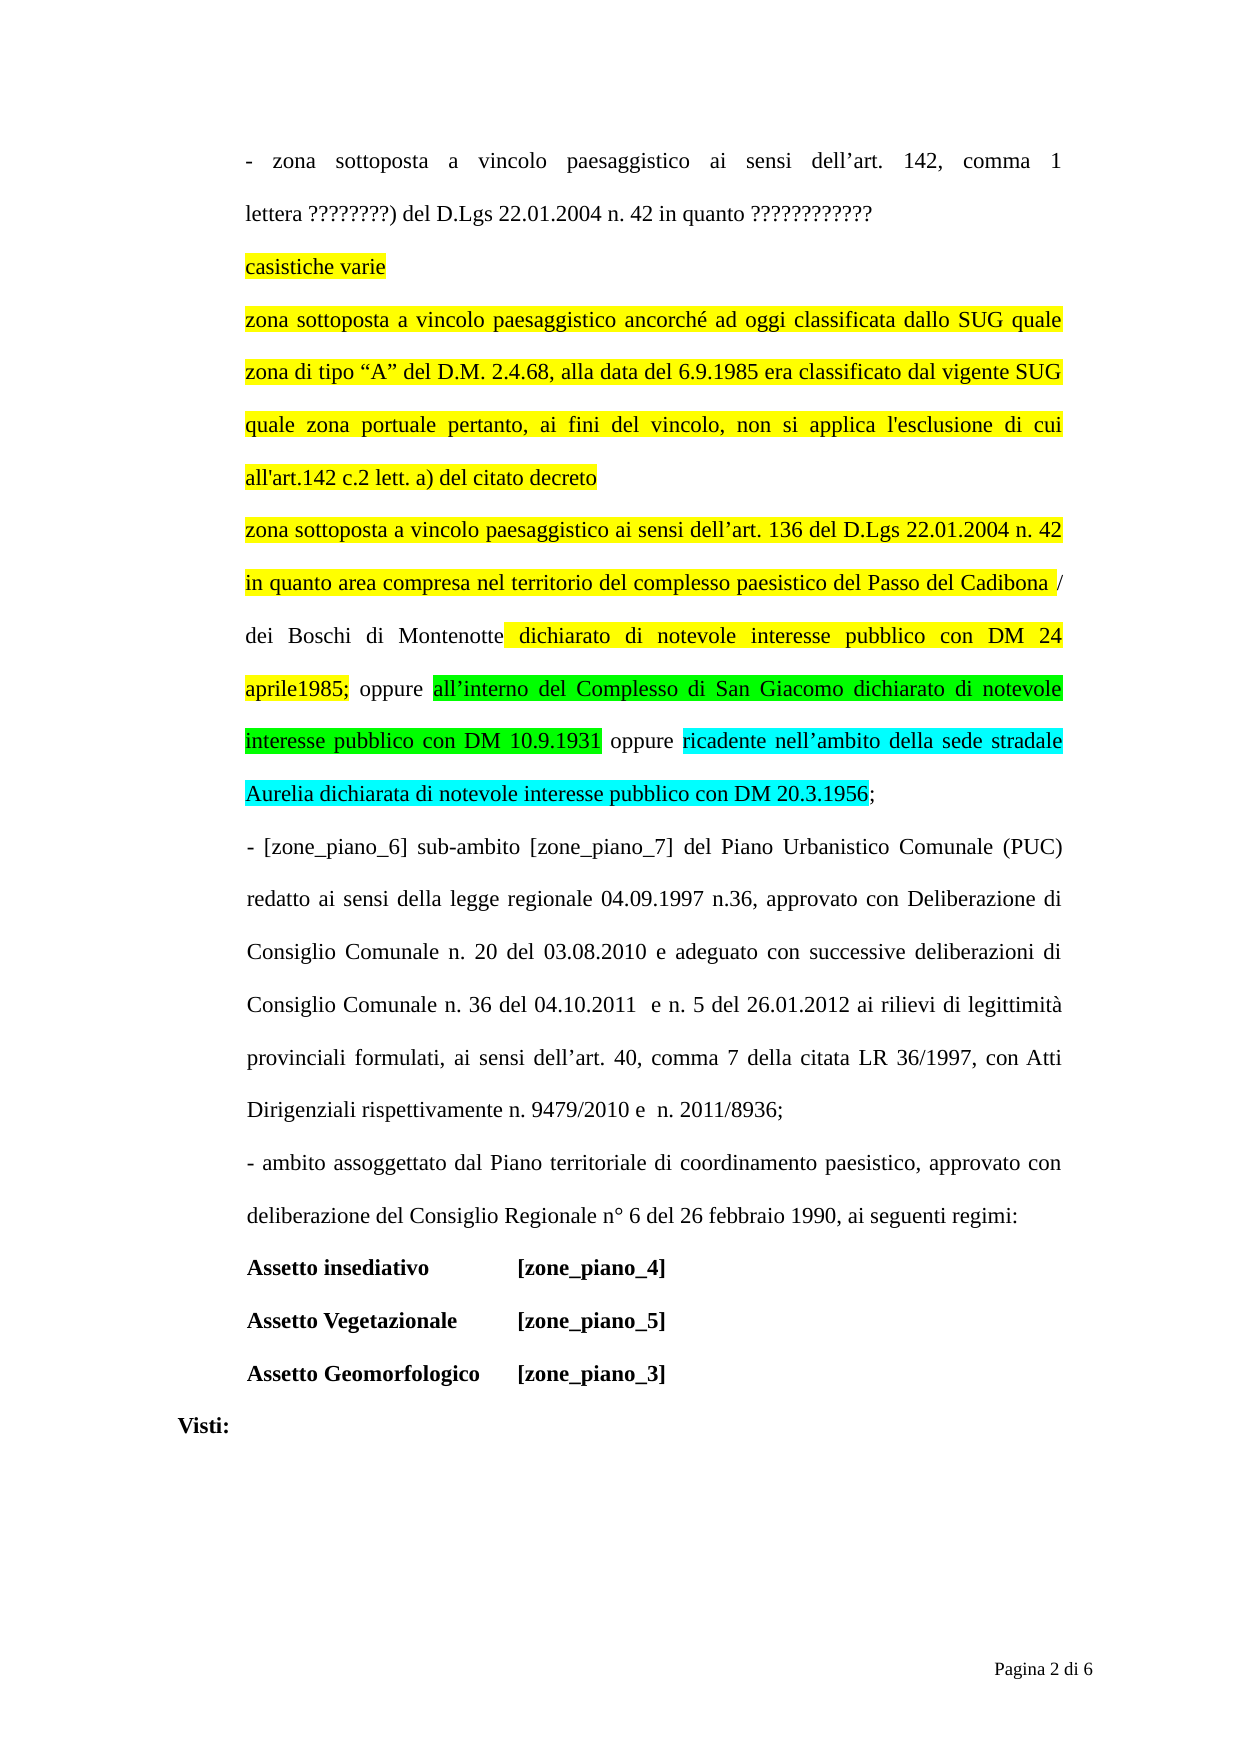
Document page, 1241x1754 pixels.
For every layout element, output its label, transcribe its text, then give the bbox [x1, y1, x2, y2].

text Assetto insediativo [zone_piano_4] [247, 1254, 1063, 1281]
text - zona sottoposta a vincolo paesaggistico ai sensi dell’art. 142, comma 1 lettera ????????) del D.Lgs 22.01.2004 n. 42 in quanto ???????????? [245, 148, 1063, 227]
text - [zone_piano_6] sub-ambito [zone_piano_7] del Piano Urbanistico Comunale (PUC) redatto ai sensi della legge regionale 04.09.1997 n.36, approvato con Deliberazione di Consiglio Comunale n. 20 del 03.08.2010 e adeguato con successive deliberazioni di Consiglio Comunale n. 36 del 04.10.2011 e n. 5 del 26.01.2012 ai rilievi di legittimità provinciali formulati, ai sensi dell’art. 40, comma 7 della citata LR 36/1997, con Atti Dirigenziali rispettivamente n. 9479/2010 e n. 2011/8936; [247, 833, 1063, 1123]
text Visti: [177, 1413, 1063, 1439]
text - ambito assoggettato dal Piano territoriale di coordinamento paesistico, approvato con deliberazione del Consiglio Regionale n° 6 del 26 febbraio 1990, ai seguenti regimi: [247, 1149, 1063, 1228]
text casistiche varie [245, 253, 1063, 279]
text zona sottoposta a vincolo paesaggistico ai sensi dell’art. 136 del D.Lgs 22.01.2004 n. 42 in quanto area compresa nel territorio del complesso paesistico del Passo del Cadibona / dei Boschi di Montenotte dichiarato di notevole interesse pubblico con DM 24 aprile1985; oppure all’interno del Complesso di San Giacomo dichiarato di notevole interesse pubblico con DM 10.9.1931 oppure ricadente nell’ambito della sede stradale Aurelia dichiarata di notevole interesse pubblico con DM 20.3.1956; [245, 517, 1063, 806]
text Assetto Vegetazionale [zone_piano_5] [247, 1307, 1063, 1333]
text zona sottoposta a vincolo paesaggistico ancorché ad oggi classificata dallo SUG quale zona di tipo “A” del D.M. 2.4.68, alla data del 6.9.1985 era classificato dal vigente SUG quale zona portuale pertanto, ai fini del vincolo, non si applica l'esclusione di cui all'art.142 c.2 lett. a) del citato decreto [245, 306, 1063, 490]
text Assetto Geomorfologico [zone_piano_3] [247, 1360, 1063, 1386]
